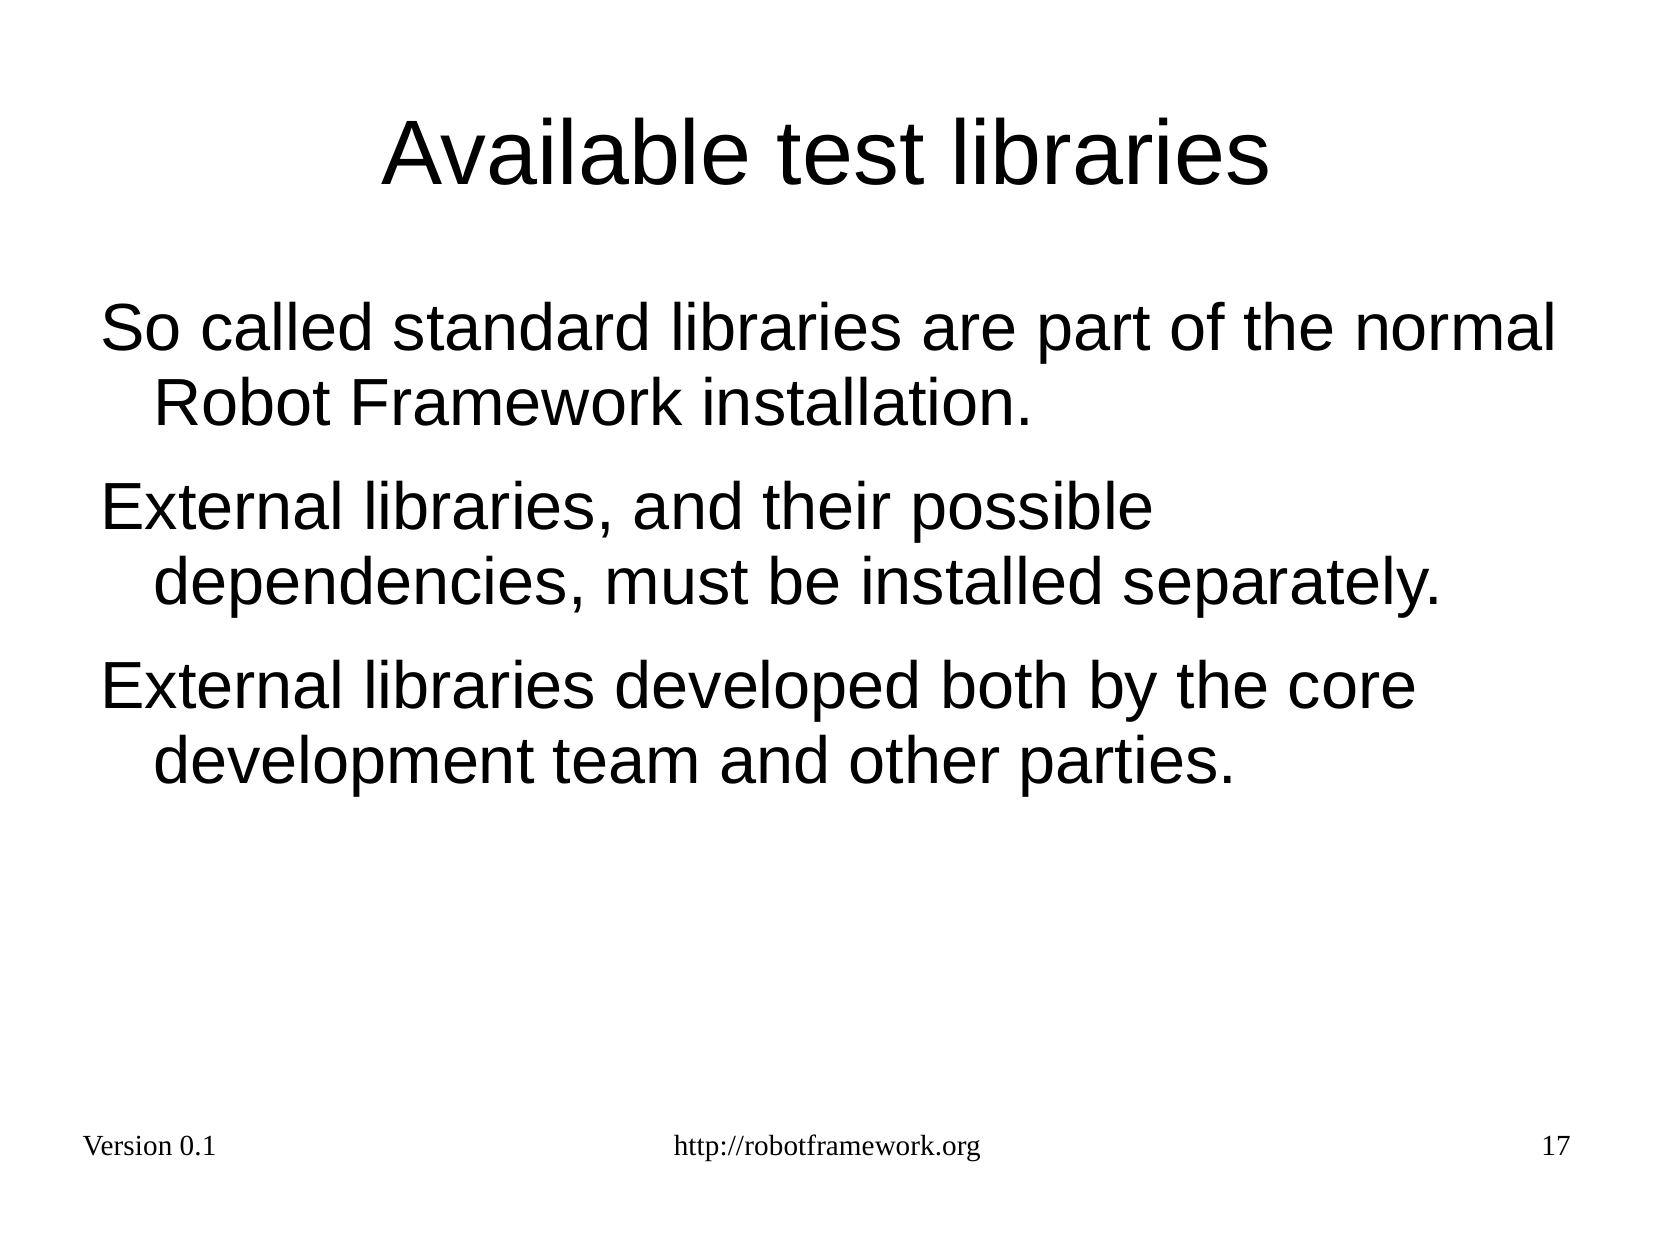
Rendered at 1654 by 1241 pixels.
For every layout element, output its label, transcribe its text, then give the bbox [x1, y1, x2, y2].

title Available test libraries [82, 56, 1571, 250]
list So called standard libraries are part of the normal Robot Framework installation. External libraries, and their possible dependencies, must be installed separately. External libraries developed both by the core development team and other parties. [82, 290, 1571, 1094]
